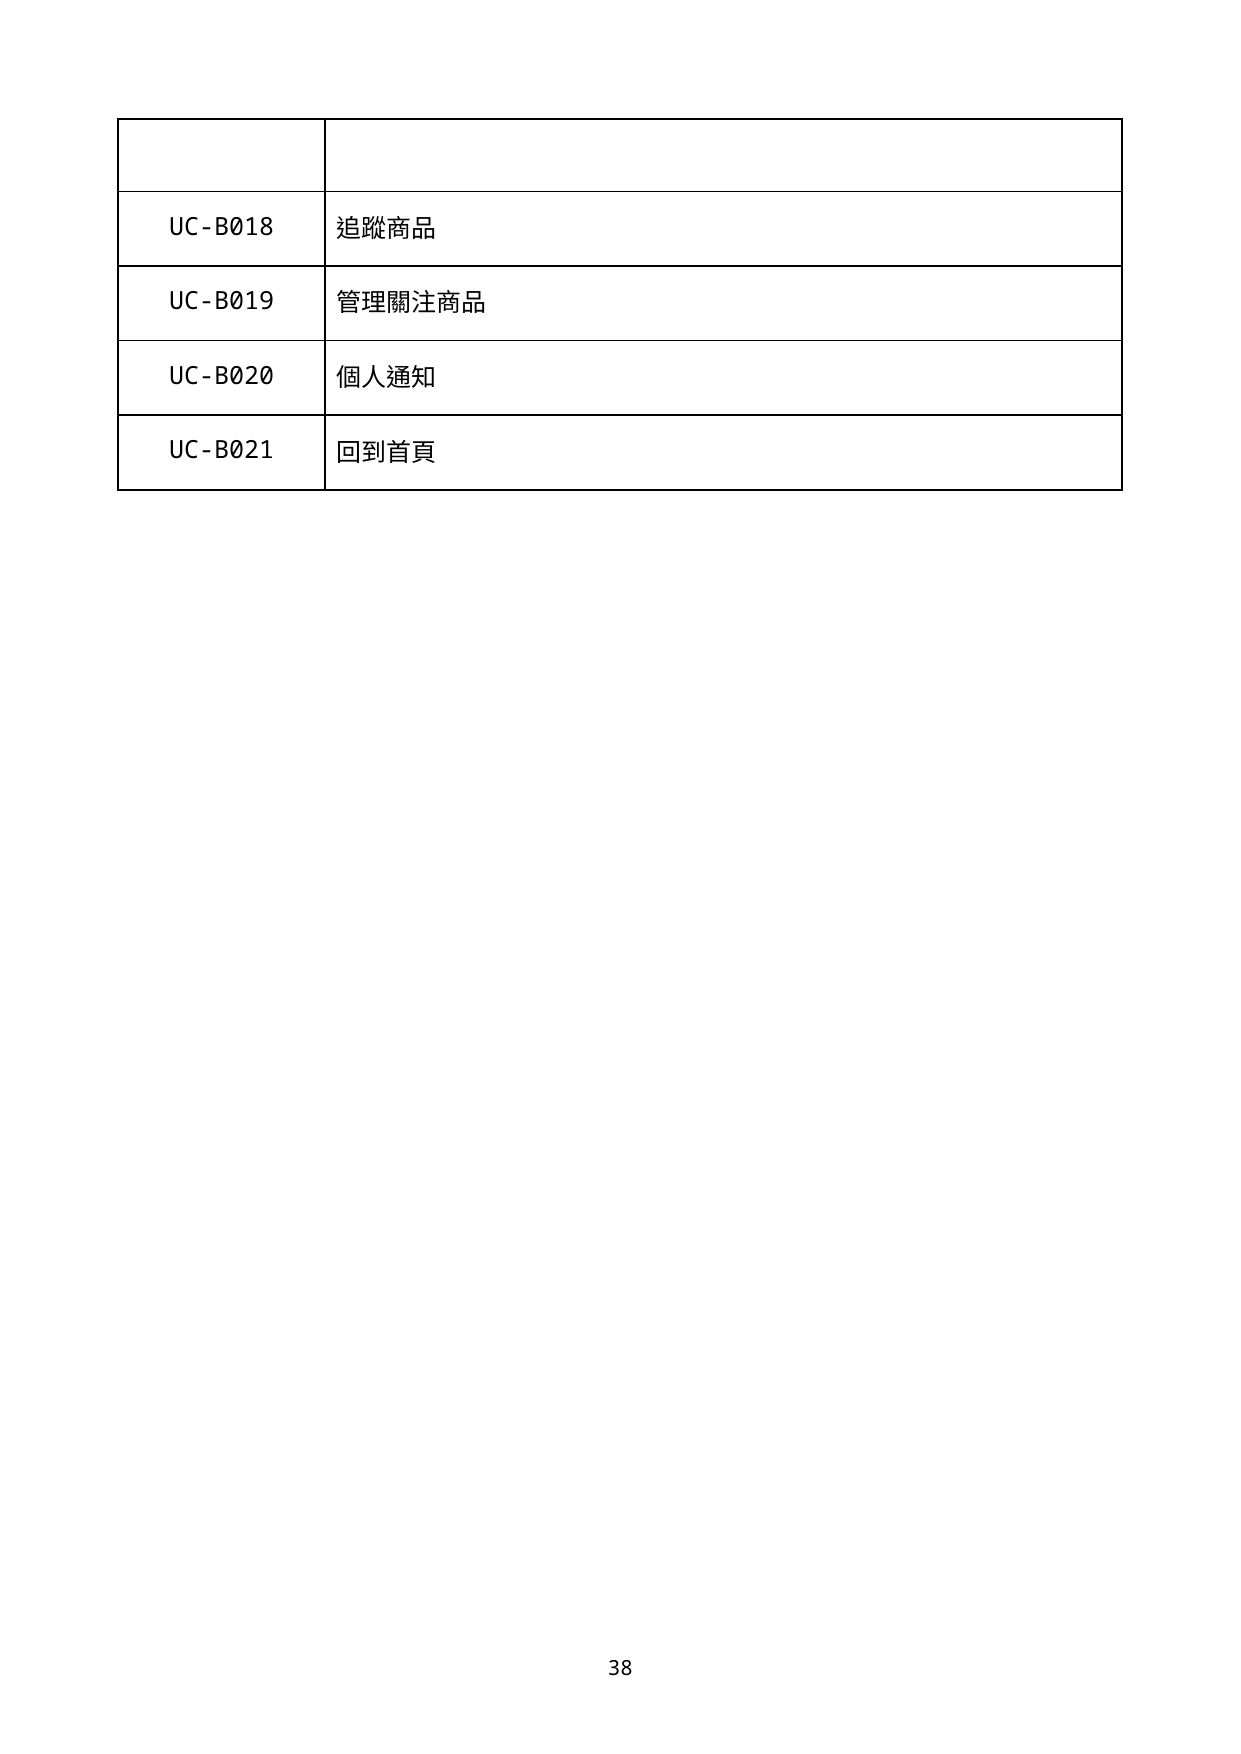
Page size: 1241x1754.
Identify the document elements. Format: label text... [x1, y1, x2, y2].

table_cell 管理關注商品 [326, 267, 1121, 340]
table_cell UC-B019 [119, 267, 324, 340]
table_cell UC-B021 [119, 416, 324, 489]
table_cell [326, 120, 1121, 191]
table_cell 追蹤商品 [326, 192, 1121, 265]
table_cell UC-B020 [119, 341, 324, 414]
table_cell [119, 120, 324, 191]
table_cell 個人通知 [326, 341, 1121, 414]
table_cell UC-B018 [119, 192, 324, 265]
table_cell 回到首頁 [326, 416, 1121, 489]
